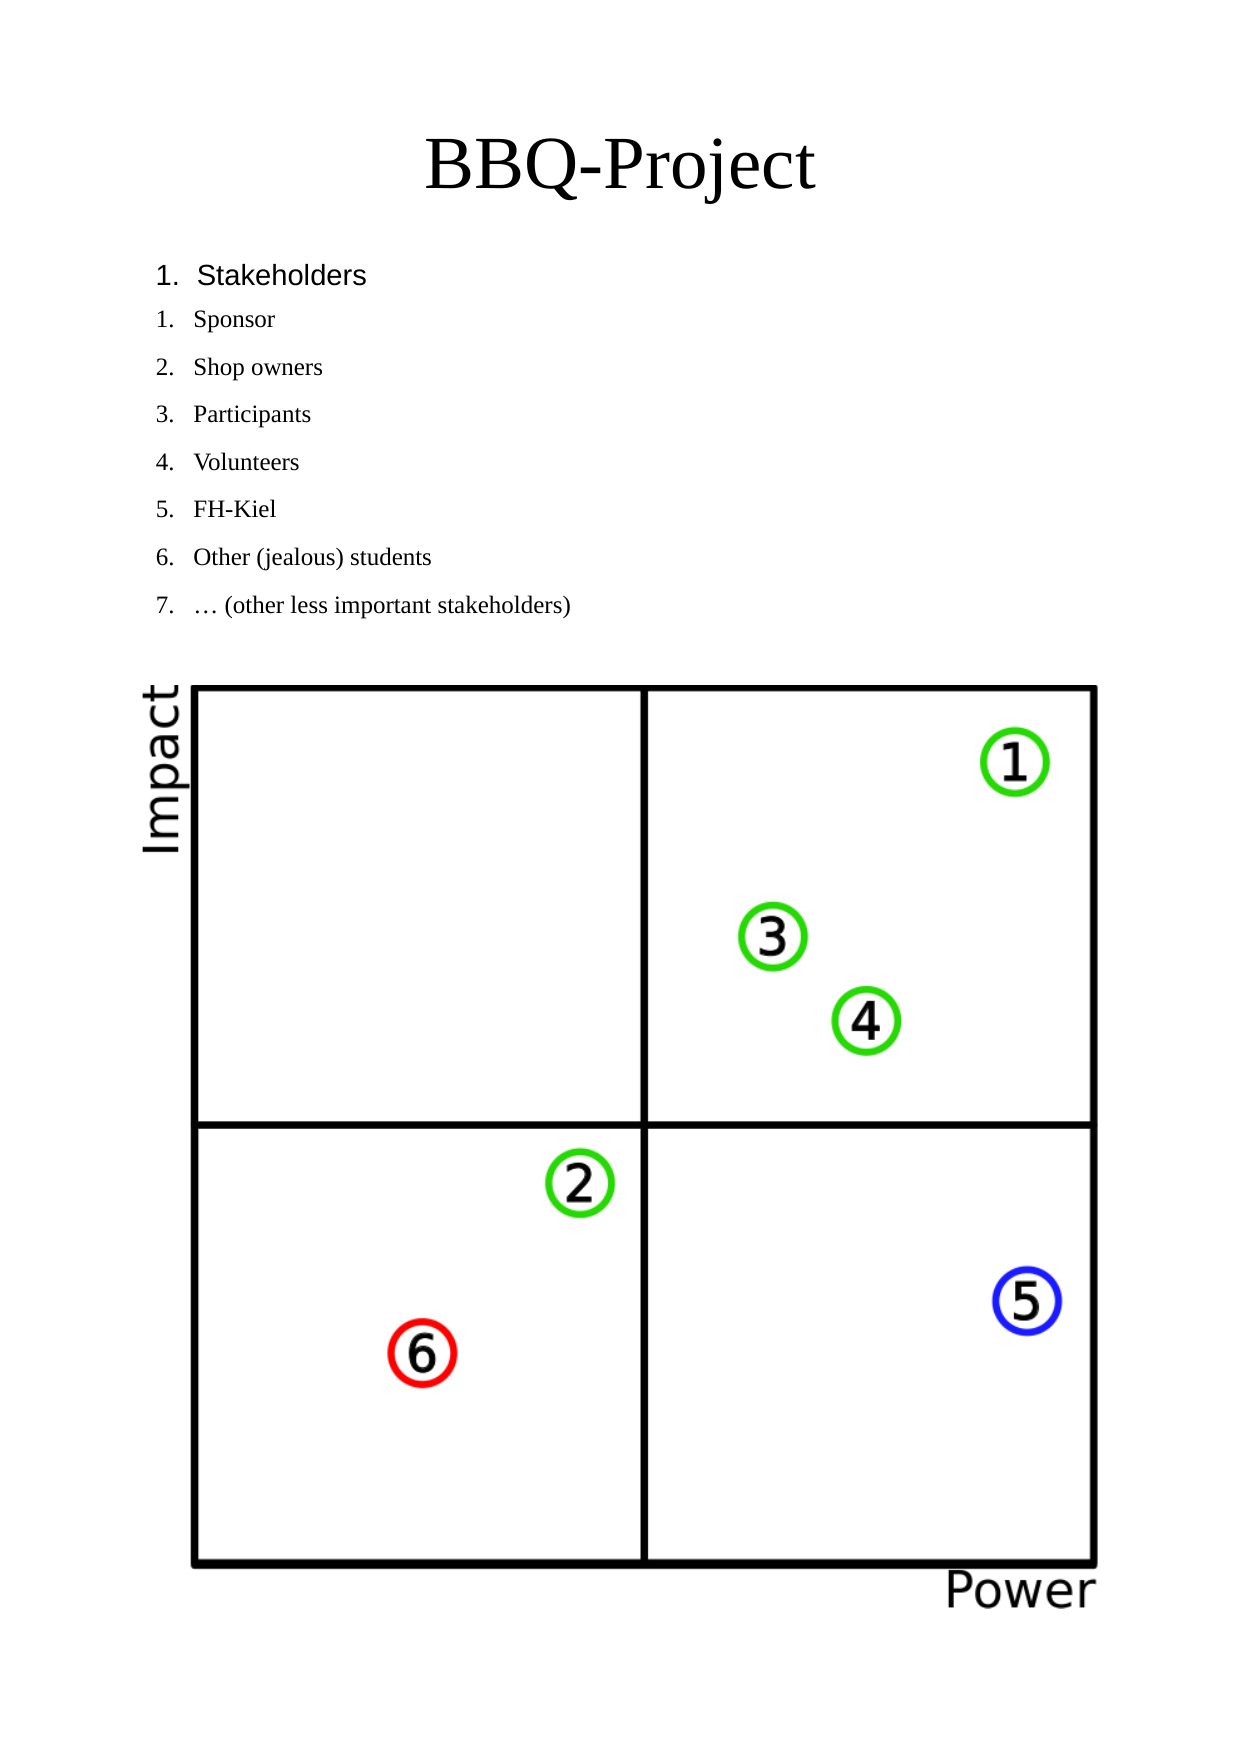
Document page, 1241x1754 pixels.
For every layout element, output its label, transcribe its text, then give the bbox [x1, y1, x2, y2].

list Participants [156, 399, 1122, 428]
picture [142, 685, 1098, 1609]
subtitle Stakeholders [155, 258, 1122, 292]
list Volunteers [156, 447, 1122, 476]
list … (other less important stakeholders) [156, 590, 1122, 618]
list Sponsor [156, 304, 1122, 333]
list Shop owners [156, 352, 1122, 381]
list Other (jealous) students [156, 542, 1122, 571]
list FH-Kiel [156, 494, 1122, 523]
text BBQ-Project [118, 118, 1122, 204]
